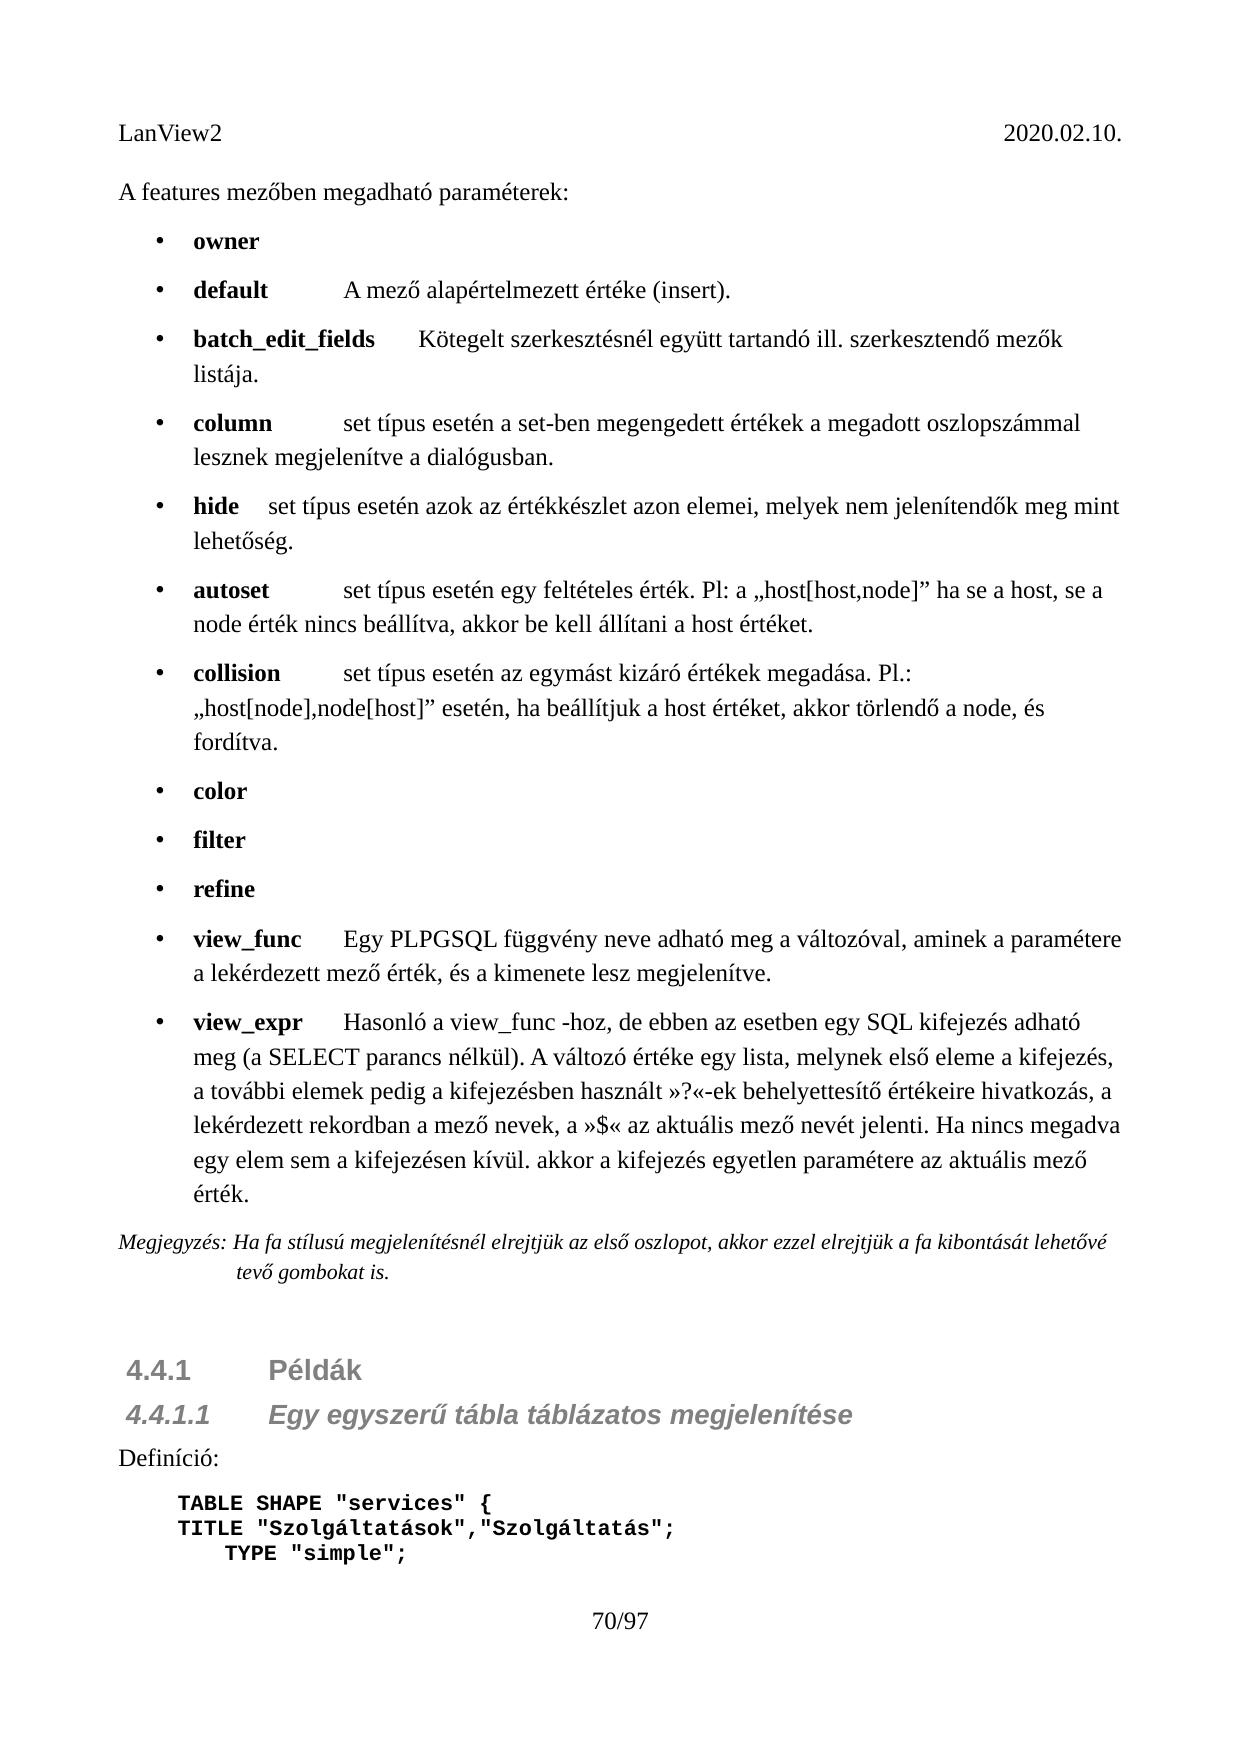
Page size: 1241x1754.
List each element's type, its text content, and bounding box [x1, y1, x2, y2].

list owner [156, 226, 1122, 255]
list batch_edit_fields Kötegelt szerkesztésnél együtt tartandó ill. szerkesztendő mezők listája. [156, 324, 1122, 387]
list column set típus esetén a set-ben megengedett értékek a megadott oszlopszámmal lesznek megjelenítve a dialógusban. [156, 408, 1122, 471]
list filter [156, 826, 1122, 854]
list view_expr Hasonló a view_func -hoz, de ebben az esetben egy SQL kifejezés adható meg (a SELECT parancs nélkül). A változó értéke egy lista, melynek első eleme a kifejezés, a további elemek pedig a kifejezésben használt »?«-ek behelyettesítő értékeire hivatkozás, a lekérdezett rekordban a mező nevek, a »$« az aktuális mező nevét jelenti. Ha nincs megadva egy elem sem a kifejezésen kívül. akkor a kifejezés egyetlen paramétere az aktuális mező érték. [156, 1007, 1122, 1208]
list default A mező alapértelmezett értéke (insert). [156, 275, 1122, 304]
text Definíció: [118, 1443, 1122, 1472]
text Megjegyzés: Ha fa stílusú megjelenítésnél elrejtjük az első oszlopot, akkor ezzel elrejtjük a fa kibontását lehetővé tevő gombokat is. [118, 1229, 1122, 1284]
list view_func Egy PLPGSQL függvény neve adható meg a változóval, aminek a paramétere a lekérdezett mező érték, és a kimenete lesz megjelenítve. [156, 924, 1122, 987]
list autoset set típus esetén egy feltételes érték. Pl: a „host[host,node]” ha se a host, se a node érték nincs beállítva, akkor be kell állítani a host értéket. [156, 575, 1122, 638]
list collision set típus esetén az egymást kizáró értékek megadása. Pl.: „host[node],node[host]” esetén, ha beállítjuk a host értéket, akkor törlendő a node, és fordítva. [156, 658, 1122, 756]
text TABLE SHAPE "services" { TITLE "Szolgáltatások","Szolgáltatás"; TYPE "simple"; [177, 1492, 1122, 1567]
list hide set típus esetén azok az értékkészlet azon elemei, melyek nem jelenítendők meg mint lehetőség. [156, 491, 1122, 554]
subtitle Példák [118, 1353, 1122, 1386]
text A features mezőben megadható paraméterek: [118, 177, 1122, 206]
list color [156, 776, 1122, 805]
subtitle Egy egyszerű tábla táblázatos megjelenítése [118, 1399, 1122, 1431]
list refine [156, 874, 1122, 903]
